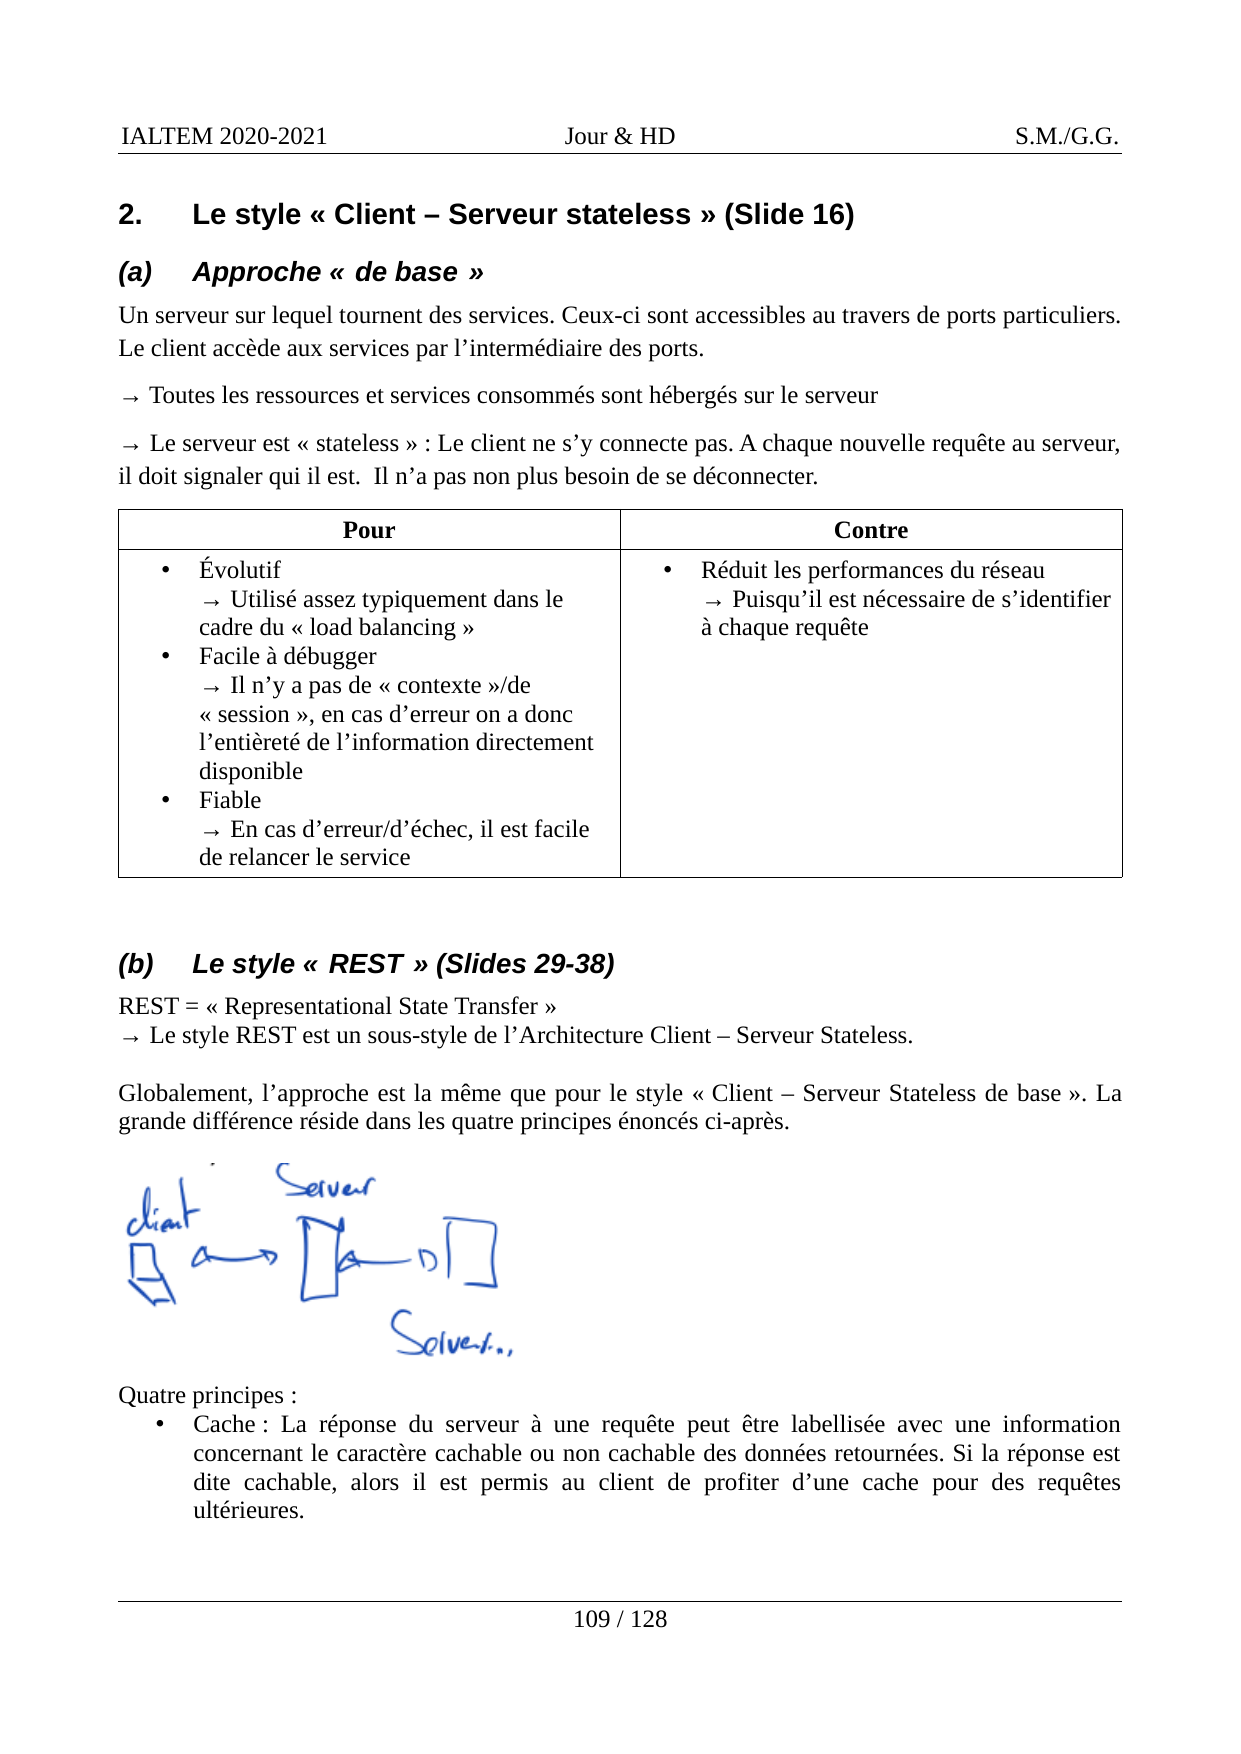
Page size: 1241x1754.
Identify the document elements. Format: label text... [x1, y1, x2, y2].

text Quatre principes : [118, 1380, 1122, 1409]
table_header Pour [119, 510, 620, 549]
text → Le style REST est un sous-style de l’Architecture Client – Serveur Stateless. [118, 1020, 1122, 1049]
table_cell Réduit les performances du réseau → Puisqu’il est nécessaire de s’identifier à chaque requête [621, 550, 1122, 877]
text Globalement, l’approche est la même que pour le style « Client – Serveur Stateless de base ». La grande différence réside dans les quatre principes énoncés ci-après. [118, 1078, 1122, 1135]
list Cache : La réponse du serveur à une requête peut être labellisée avec une information concernant le caractère cachable ou non cachable des données retournées. Si la réponse est dite cachable, alors il est permis au client de profiter d’une cache pour des requêtes ultérieures. [156, 1409, 1122, 1524]
text → Le serveur est « stateless » : Le client ne s’y connecte pas. A chaque nouvelle requête au serveur, il doit signaler qui il est. Il n’a pas non plus besoin de se déconnecter. [118, 428, 1122, 490]
subtitle Le style « Client – Serveur stateless » (Slide 16) [118, 197, 1122, 231]
text Un serveur sur lequel tournent des services. Ceux-ci sont accessibles au travers de ports particuliers. Le client accède aux services par l’intermédiaire des ports. [118, 300, 1122, 362]
table_cell Évolutif → Utilisé assez typiquement dans le cadre du « load balancing » Facile à débugger → Il n’y a pas de « contexte »/de « session », en cas d’erreur on a donc l’entièreté de l’information directement disponible Fiable → En cas d’erreur/d’échec, il est facile de relancer le service [119, 550, 620, 877]
subtitle Le style « REST » (Slides 29-38) [118, 947, 1122, 979]
picture [118, 1163, 520, 1363]
subtitle Approche « de base » [118, 256, 1122, 287]
text → Toutes les ressources et services consommés sont hébergés sur le serveur [118, 381, 1122, 409]
table_header Contre [621, 510, 1122, 549]
text REST = « Representational State Transfer » [118, 991, 1122, 1020]
